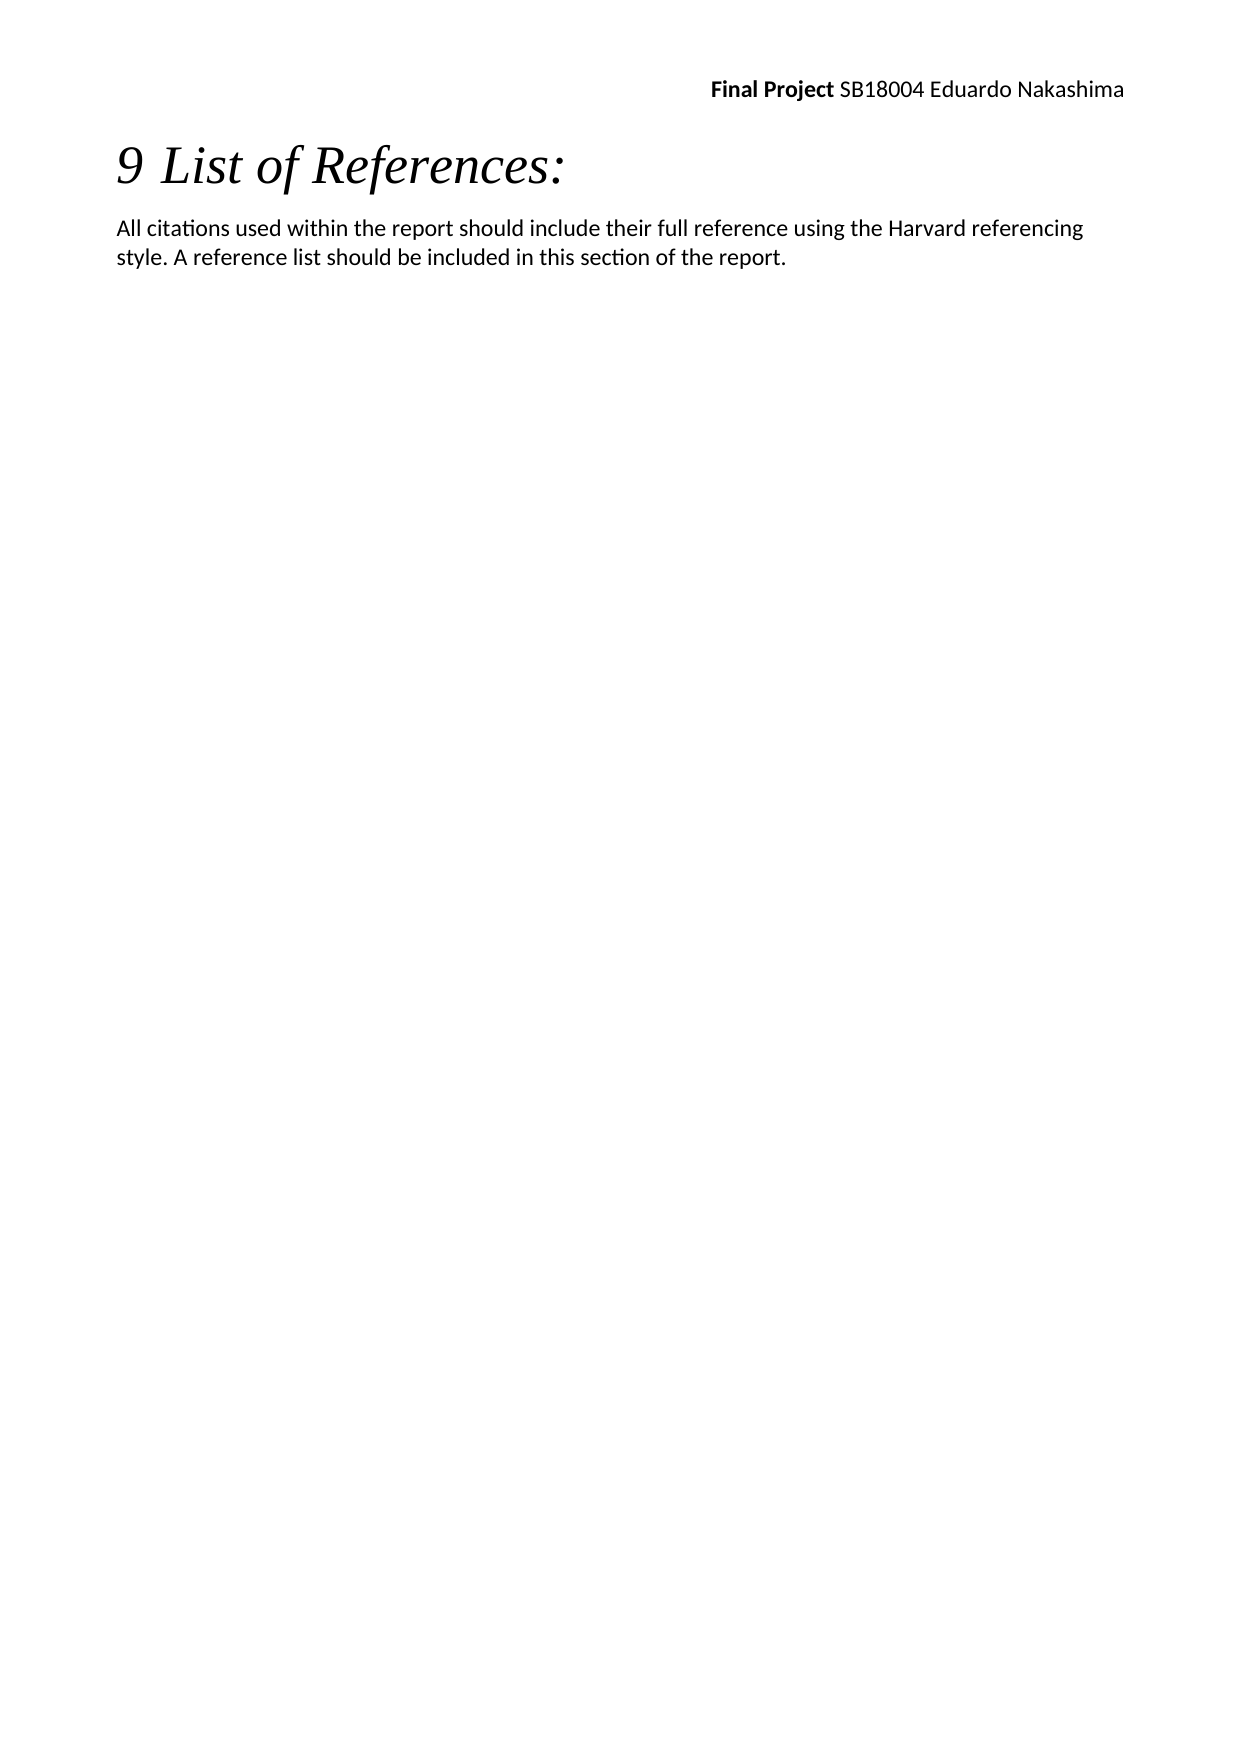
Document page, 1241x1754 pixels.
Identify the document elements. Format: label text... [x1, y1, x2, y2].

subtitle List of References: [116, 133, 1124, 195]
text All citations used within the report should include their full reference using the Harvard referencing style. A reference list should be included in this section of the report. [116, 213, 1124, 271]
